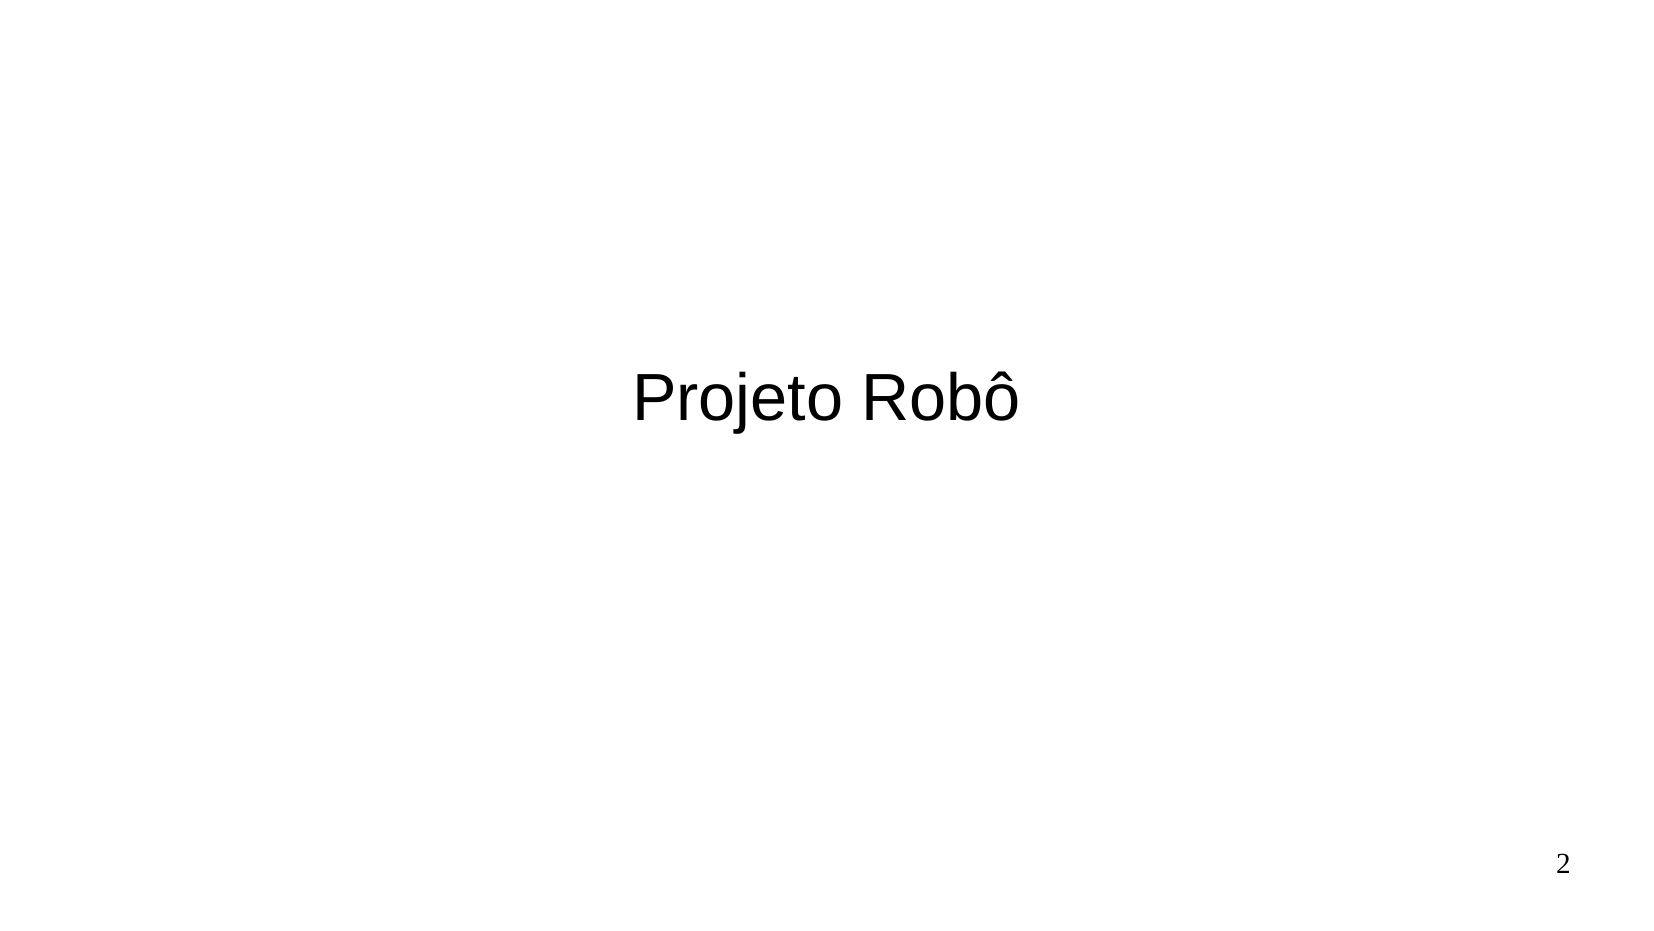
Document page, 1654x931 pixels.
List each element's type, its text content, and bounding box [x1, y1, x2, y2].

subtitle Projeto Robô [82, 37, 1571, 757]
